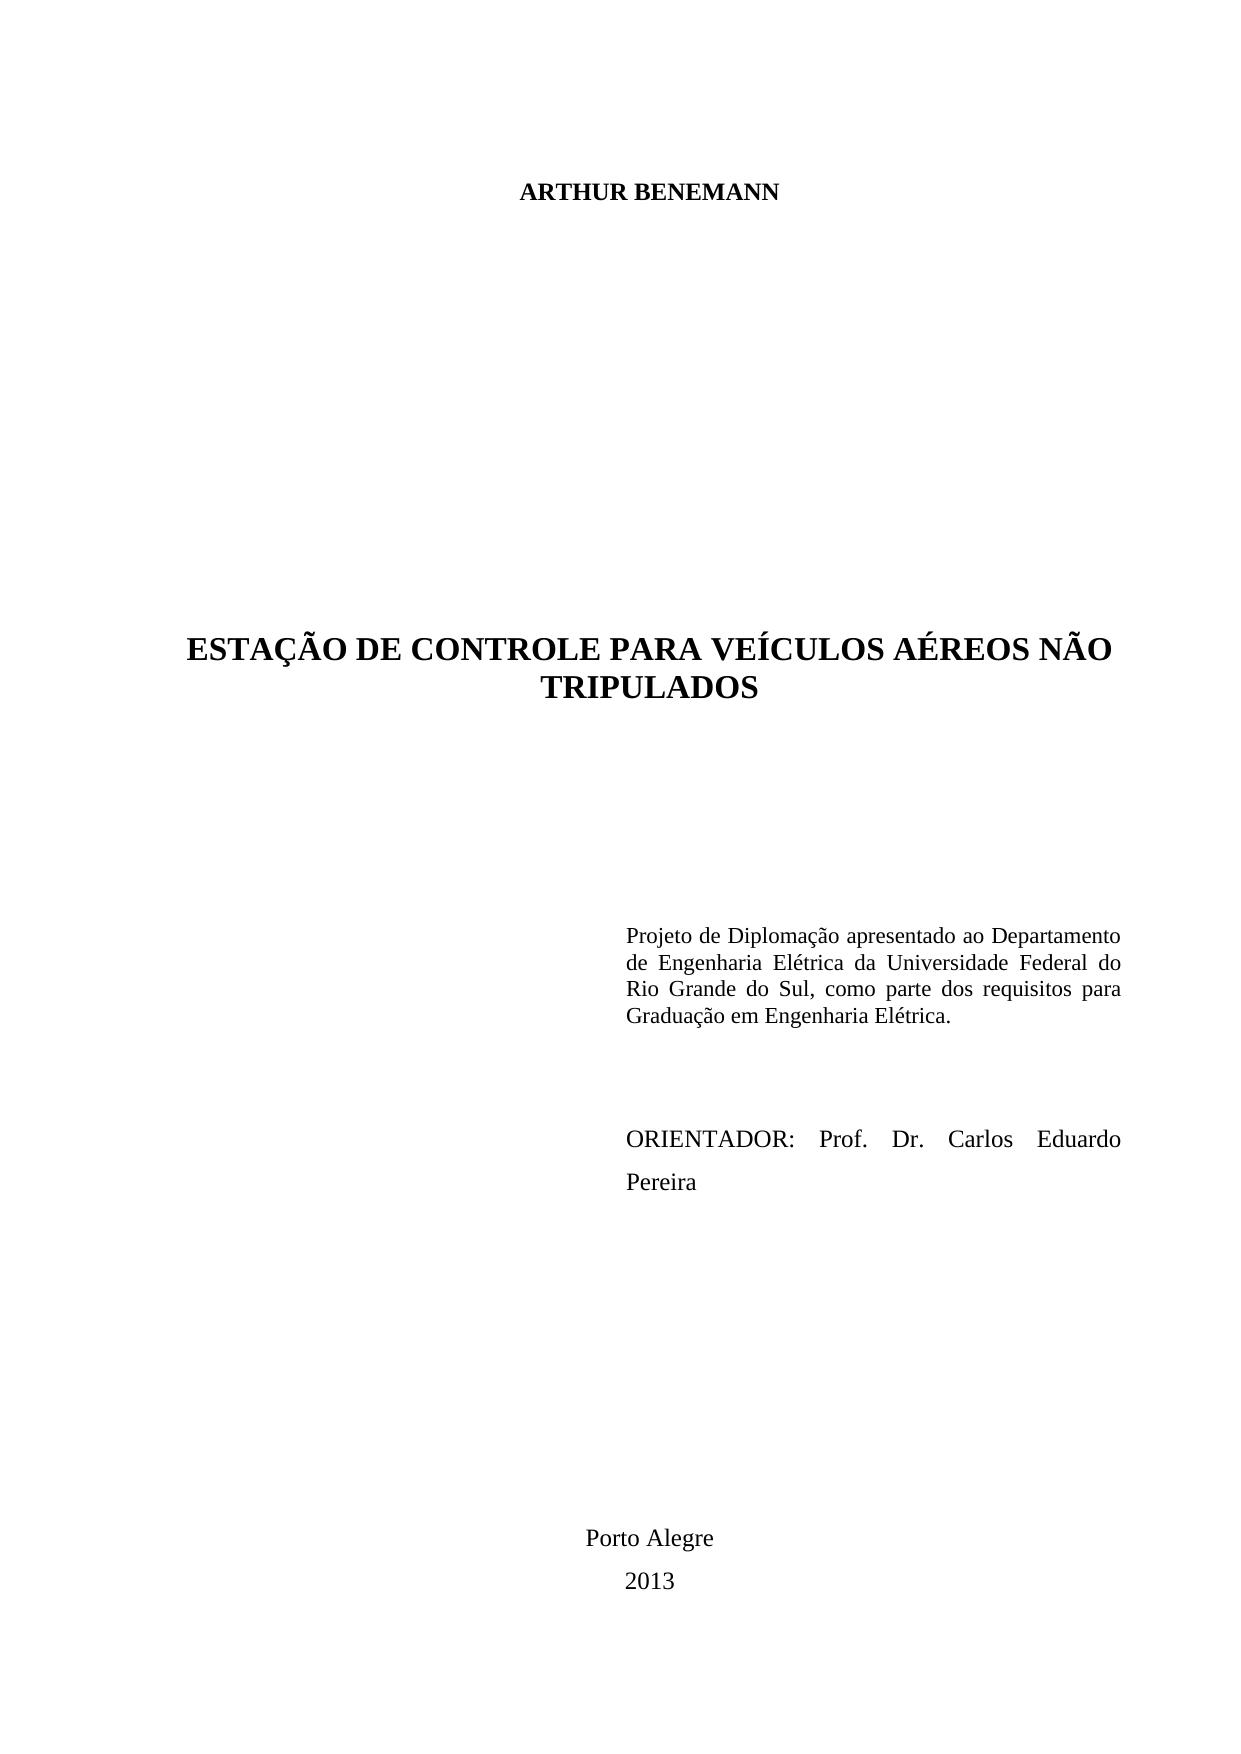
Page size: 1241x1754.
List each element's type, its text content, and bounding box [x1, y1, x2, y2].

text ESTAÇÃO DE CONTROLE PARA Veículos Aéreos NÃO TRIPULADOS [177, 629, 1122, 706]
text 2013 [177, 1566, 1122, 1595]
text Projeto de Diplomação apresentado ao Departamento de Engenharia Elétrica da Universidade Federal do Rio Grande do Sul, como parte dos requisitos para Graduação em Engenharia Elétrica. [626, 898, 1122, 1028]
text ORIENTADOR: Prof. Dr. Carlos Eduardo Pereira [626, 1124, 1122, 1196]
text ARTHUR BENEMANN [177, 177, 1122, 206]
text Porto Alegre [177, 1523, 1122, 1552]
